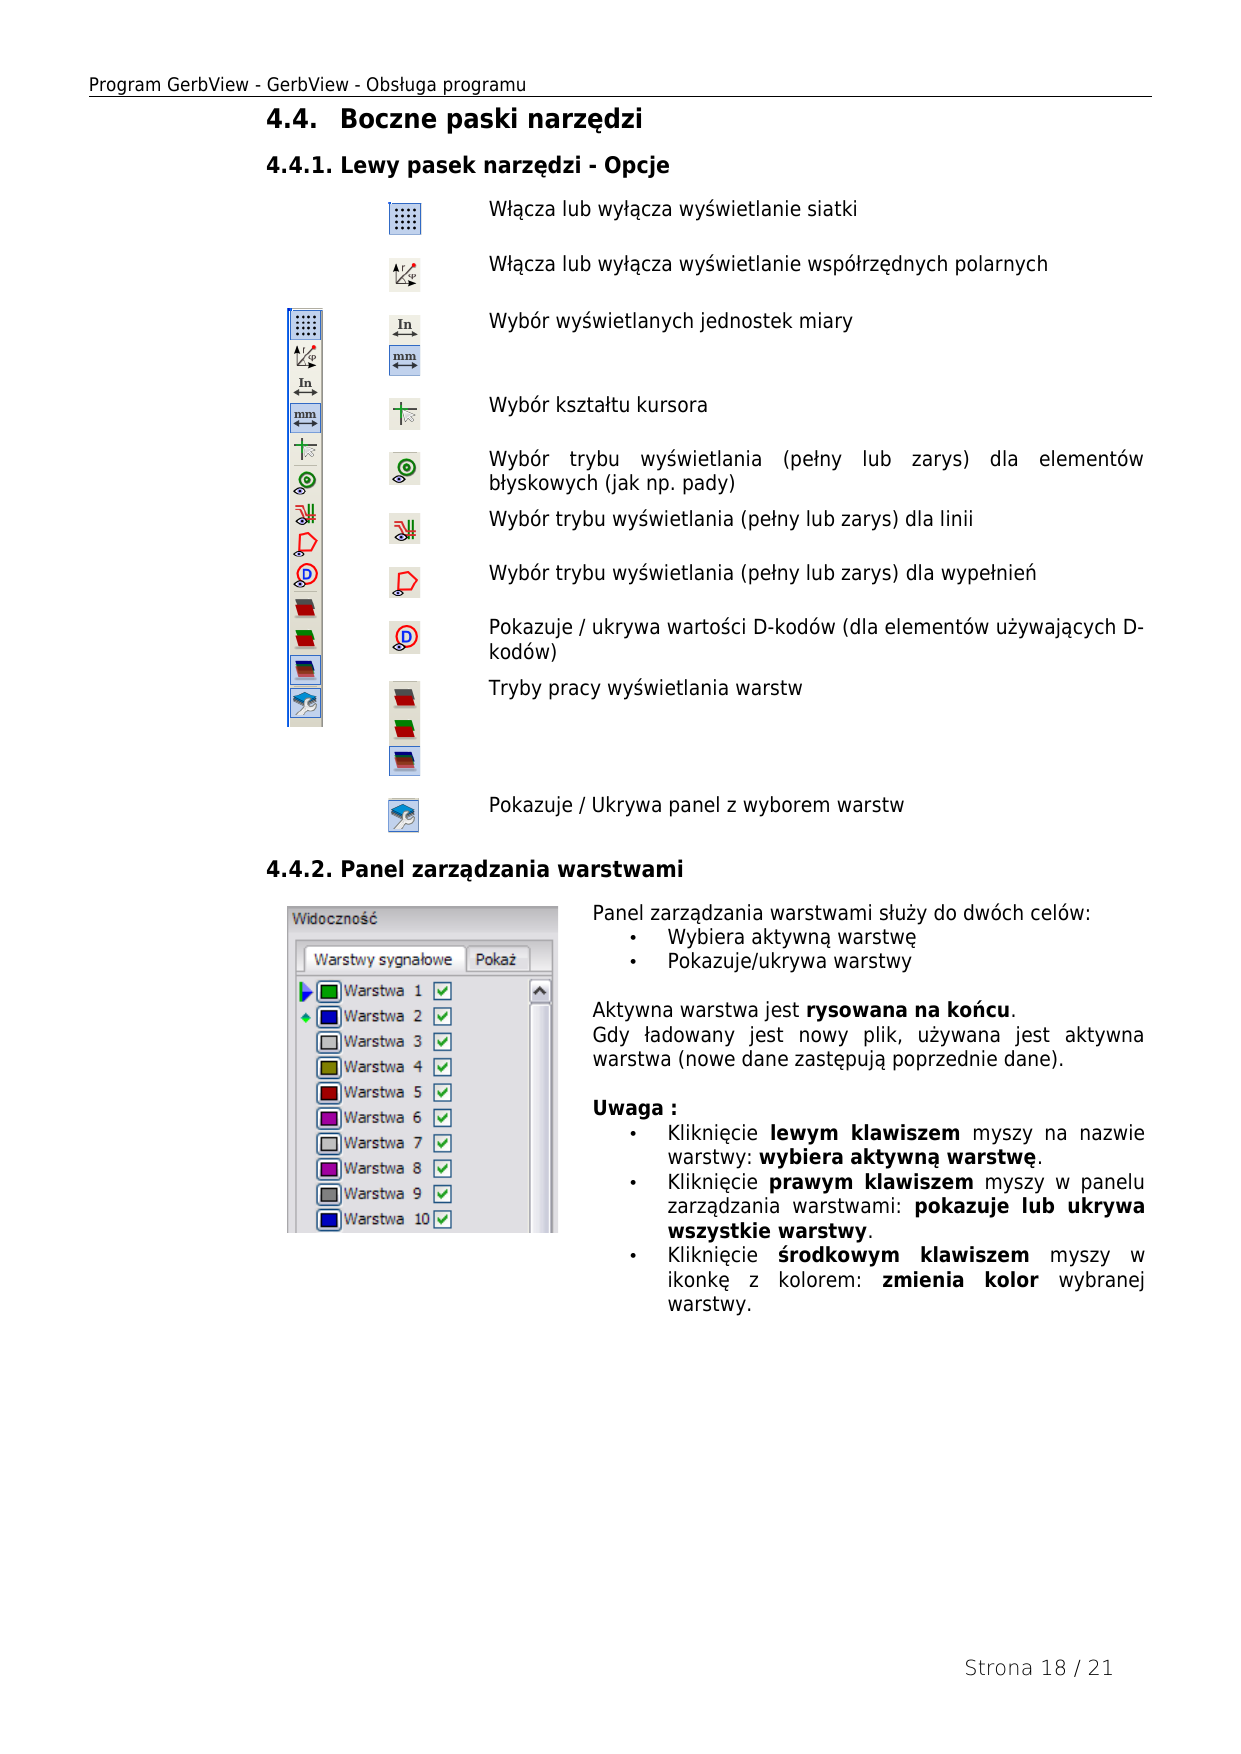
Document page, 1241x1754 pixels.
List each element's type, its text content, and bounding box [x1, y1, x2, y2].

picture [388, 452, 420, 485]
table_cell Wybór trybu wyświetlania (pełny lub zarys) dla wypełnień [471, 556, 1151, 609]
table_cell Wybór kształtu kursora [471, 387, 1151, 441]
table_cell [371, 787, 471, 844]
table_header Włącza lub wyłącza wyświetlanie siatki [471, 191, 1151, 246]
picture [388, 258, 420, 292]
table_cell [371, 304, 471, 387]
table_cell [371, 387, 471, 441]
subtitle Panel zarządzania warstwami [266, 856, 1152, 883]
subtitle Boczne paski narzędzi [266, 103, 1152, 135]
picture [388, 513, 420, 544]
picture [388, 567, 420, 598]
table_header [371, 191, 471, 246]
table_cell Pokazuje / ukrywa wartości D-kodów (dla elementów używających D-kodów) [471, 610, 1151, 670]
table_cell [371, 670, 471, 787]
picture [388, 202, 422, 235]
table_cell Tryby pracy wyświetlania warstw [471, 670, 1151, 787]
picture [388, 798, 419, 833]
table_cell [371, 501, 471, 556]
table_cell Wybór trybu wyświetlania (pełny lub zarys) dla elementów błyskowych (jak np. pady) [471, 441, 1151, 501]
table_cell [371, 246, 471, 303]
picture [388, 621, 420, 654]
picture [388, 398, 420, 430]
picture [287, 906, 559, 1233]
table_cell Wybór trybu wyświetlania (pełny lub zarys) dla linii [471, 501, 1151, 556]
picture [388, 681, 420, 776]
table_header [270, 895, 575, 1322]
table_cell Włącza lub wyłącza wyświetlanie współrzędnych polarnych [471, 246, 1151, 303]
subtitle Lewy pasek narzędzi - Opcje [266, 152, 1152, 179]
table_cell [371, 441, 471, 501]
table_header [270, 191, 371, 844]
table_header Panel zarządzania warstwami służy do dwóch celów: Wybiera aktywną warstwę Pokazuje/ukrywa warstwy Aktywna warstwa jest rysowana na końcu. Gdy ładowany jest nowy plik, używana jest aktywna warstwa (nowe dane zastępują poprzednie dane). Uwaga : Kliknięcie lewym klawiszem myszy na nazwie warstwy: wybiera aktywną warstwę. Kliknięcie prawym klawiszem myszy w panelu zarządzania warstwami: pokazuje lub ukrywa wszystkie warstwy. Kliknięcie środkowym klawiszem myszy w ikonkę z kolorem: zmienia kolor wybranej warstwy. [575, 895, 1151, 1322]
table_cell Pokazuje / Ukrywa panel z wyborem warstw [471, 787, 1151, 844]
table_cell [371, 556, 471, 609]
picture [388, 315, 420, 376]
table_cell Wybór wyświetlanych jednostek miary [471, 304, 1151, 387]
picture [287, 308, 323, 727]
table_cell [371, 610, 471, 670]
